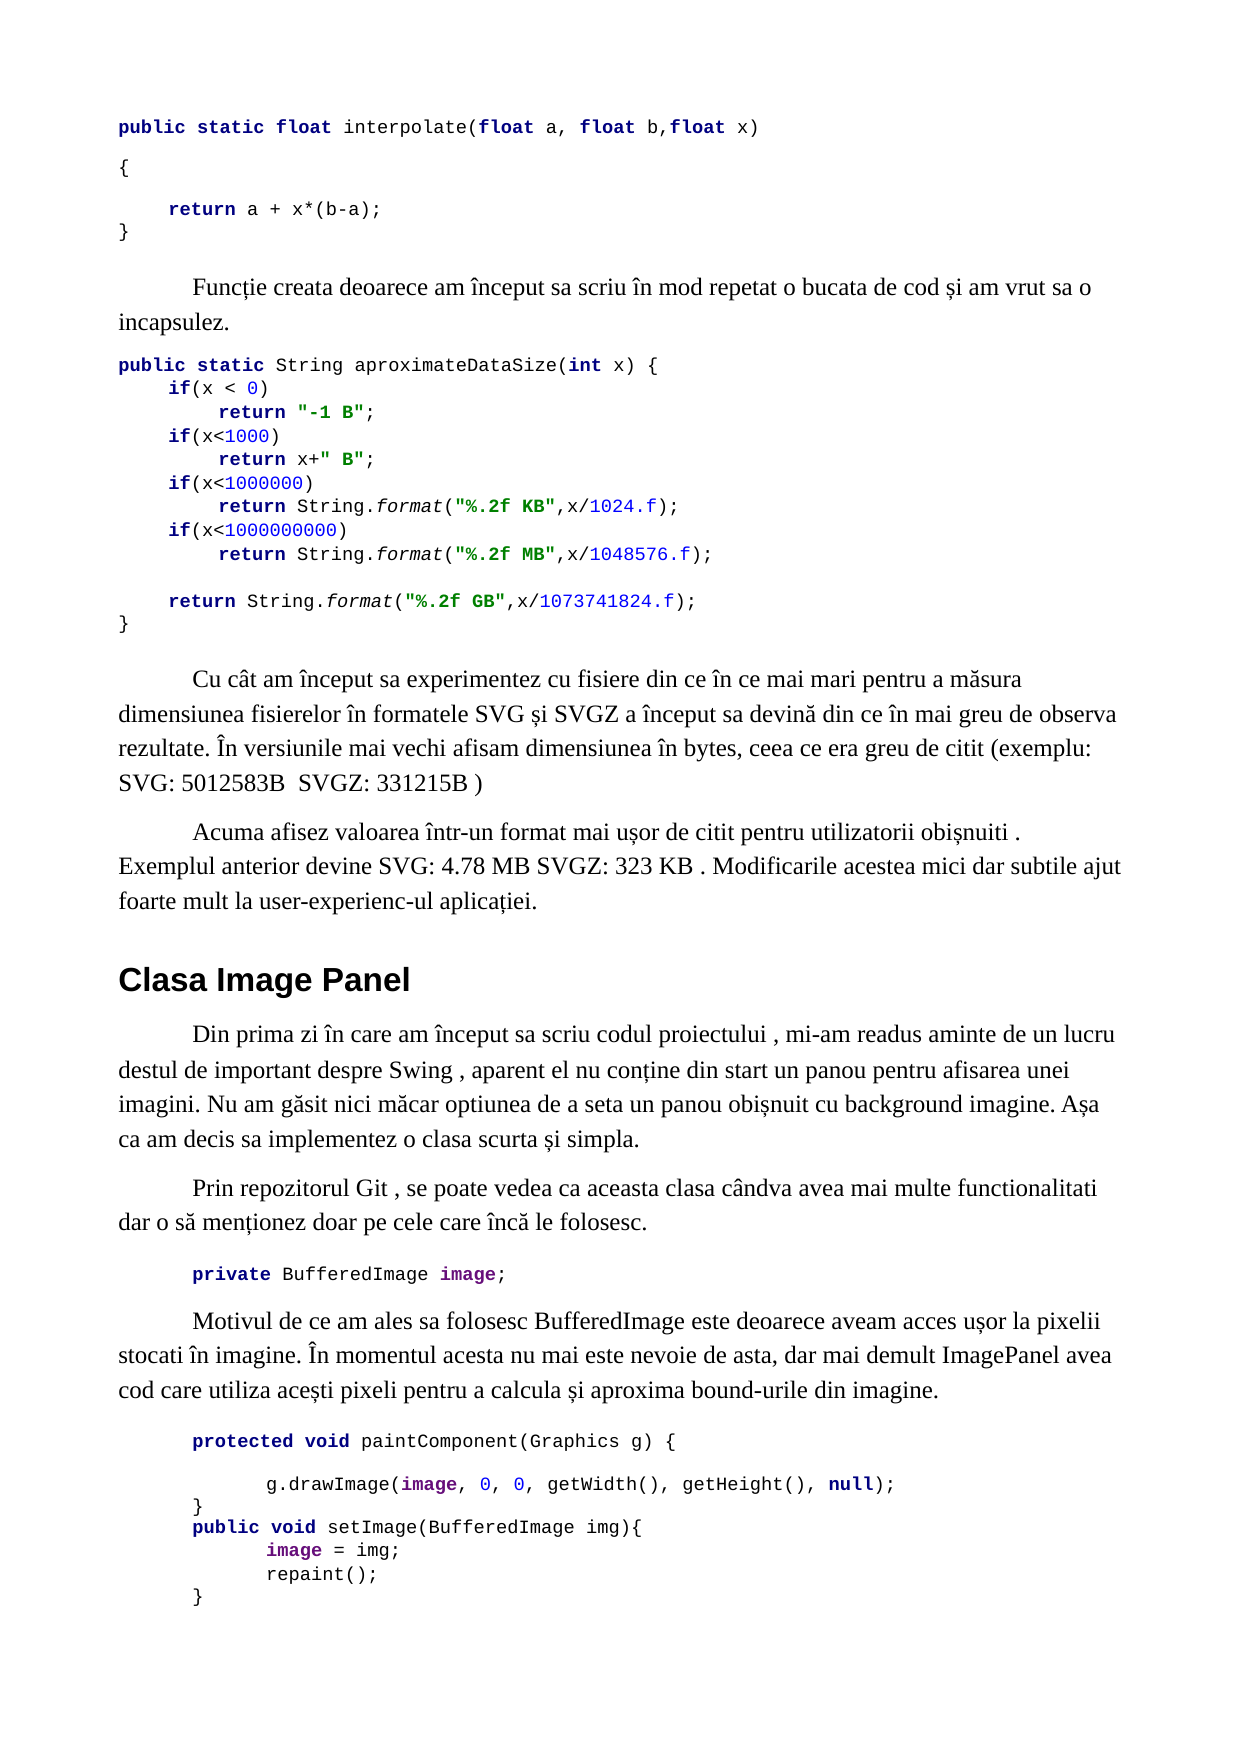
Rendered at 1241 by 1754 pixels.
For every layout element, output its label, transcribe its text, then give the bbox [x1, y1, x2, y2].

text } [118, 1497, 1122, 1518]
text private BufferedImage image; [118, 1257, 1122, 1286]
text return String.format("%.2f KB",x/1024.f); [118, 496, 1122, 519]
text if(x<1000) [118, 424, 1122, 448]
text return a + x*(b-a); [118, 198, 1122, 222]
text return String.format("%.2f MB",x/1048576.f); [118, 543, 1122, 566]
text Cu cât am început sa experimentez cu fisiere din ce în ce mai mari pentru a măsura dimensiunea fisierelor în formatele SVG și SVGZ a început sa devină din ce în mai greu de observa rezultate. În versiunile mai vechi afisam dimensiunea în bytes, ceea ce era greu de citit (exemplu: SVG: 5012583B SVGZ: 331215B ) [118, 664, 1122, 797]
text } [118, 222, 1122, 243]
text if(x<1000000) [118, 472, 1122, 496]
text public static float interpolate(float a, float b,float x) [118, 118, 1122, 139]
text repaint(); [118, 1563, 1122, 1587]
text protected void paintComponent(Graphics g) { [118, 1424, 1122, 1453]
text if(x < 0) [118, 377, 1122, 401]
text public void setImage(BufferedImage img){ [118, 1518, 1122, 1539]
text { [118, 158, 1122, 179]
text image = img; [118, 1539, 1122, 1563]
subtitle Clasa Image Panel [118, 960, 1122, 998]
text g.drawImage(image, 0, 0, getWidth(), getHeight(), null); [118, 1473, 1122, 1497]
text Funcție creata deoarece am început sa scriu în mod repetat o bucata de cod și am vrut sa o incapsulez. [118, 272, 1122, 336]
text public static String aproximateDataSize(int x) { [118, 356, 1122, 377]
text return "-1 B"; [118, 401, 1122, 424]
text Din prima zi în care am început sa scriu codul proiectului , mi-am readus aminte de un lucru destul de important despre Swing , aparent el nu conține din start un panou pentru afisarea unei imagini. Nu am găsit nici măcar optiunea de a seta un panou obișnuit cu background imagine. Așa ca am decis sa implementez o clasa scurta și simpla. [118, 1011, 1122, 1153]
text } [118, 1587, 1122, 1608]
text } [118, 614, 1122, 635]
text return x+" B"; [118, 448, 1122, 472]
text Prin repozitorul Git , se poate vedea ca aceasta clasa cândva avea mai multe functionalitati dar o să menționez doar pe cele care încă le folosesc. [118, 1173, 1122, 1236]
text Motivul de ce am ales sa folosesc BufferedImage este deoarece aveam acces ușor la pixelii stocati în imagine. În momentul acesta nu mai este nevoie de asta, dar mai demult ImagePanel avea cod care utiliza acești pixeli pentru a calcula și aproxima bound-urile din imagine. [118, 1306, 1122, 1403]
text if(x<1000000000) [118, 519, 1122, 543]
text return String.format("%.2f GB",x/1073741824.f); [118, 590, 1122, 614]
text Acuma afisez valoarea într-un format mai ușor de citit pentru utilizatorii obișnuiti . Exemplul anterior devine SVG: 4.78 MB SVGZ: 323 KB . Modificarile acestea mici dar subtile ajut foarte mult la user-experienc-ul aplicației. [118, 817, 1122, 915]
